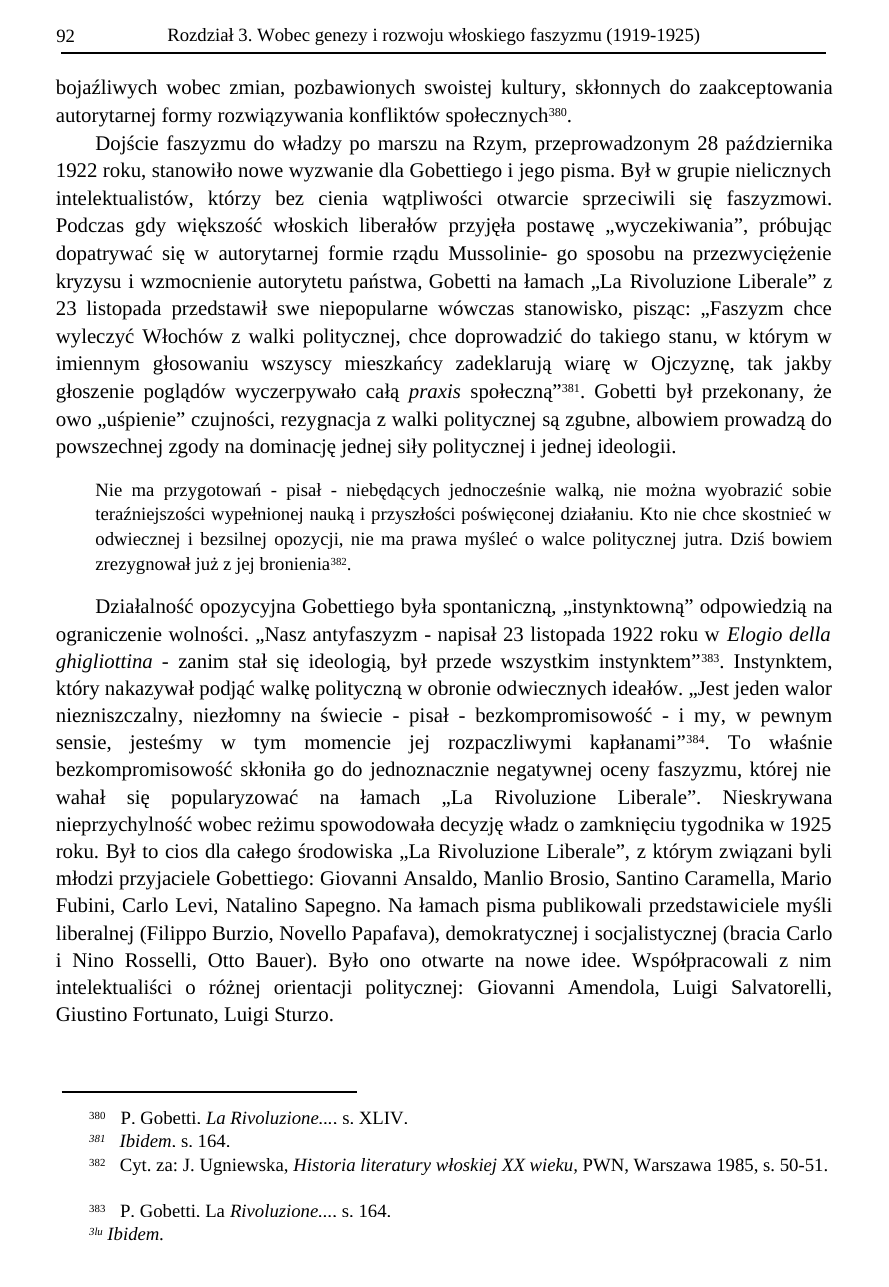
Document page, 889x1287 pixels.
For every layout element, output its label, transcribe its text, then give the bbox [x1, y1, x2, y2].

text Działalność opozycyjna Gobettiego była spontaniczną, „instynktowną” odpo­wiedzią na ograniczenie wolności. „Nasz antyfaszyzm - napisał 23 listopada 1922 roku w Elogio della ghigliottina - zanim stał się ideologią, był przede wszystkim instynktem”383. Instynktem, który nakazywał podjąć walkę polityczną w obronie od­wiecznych ideałów. „Jest jeden walor niezniszczalny, niezłomny na świecie - pi­sał - bezkompromisowość - i my, w pewnym sensie, jesteśmy w tym momencie jej rozpaczliwymi kapłanami”384. To właśnie bezkompromisowość skłoniła go do jednoznacznie negatywnej oceny faszyzmu, której nie wahał się popularyzować na łamach „La Rivoluzione Liberale”. Nieskrywana nieprzychylność wobec reżimu spowodowała decyzję władz o zamknięciu tygodnika w 1925 roku. Był to cios dla całego środowiska „La Rivoluzione Liberale”, z którym związani byli młodzi przy­jaciele Gobettiego: Giovanni Ansaldo, Manlio Brosio, Santino Caramella, Mario Fubini, Carlo Levi, Natalino Sapegno. Na łamach pisma publikowali przedstawi­ciele myśli liberalnej (Filippo Burzio, Novello Papafava), demokratycznej i socja­listycznej (bracia Carlo i Nino Rosselli, Otto Bauer). Było ono otwarte na nowe idee. Współpracowali z nim intelektualiści o różnej orientacji politycznej: Giovanni Amendola, Luigi Salvatorelli, Giustino Fortunato, Luigi Sturzo. [56, 594, 832, 1026]
text Dojście faszyzmu do władzy po marszu na Rzym, przeprowadzonym 28 paź­dziernika 1922 roku, stanowiło nowe wyzwanie dla Gobettiego i jego pisma. Był w grupie nielicznych intelektualistów, którzy bez cienia wątpliwości otwarcie sprze­ciwili się faszyzmowi. Podczas gdy większość włoskich liberałów przyjęła postawę „wyczekiwania”, próbując dopatrywać się w autorytarnej formie rządu Mussolinie- go sposobu na przezwyciężenie kryzysu i wzmocnienie autorytetu państwa, Gobetti na łamach „La Rivoluzione Liberale” z 23 listopada przedstawił swe niepopularne wówczas stanowisko, pisząc: „Faszyzm chce wyleczyć Włochów z walki politycz­nej, chce doprowadzić do takiego stanu, w którym w imiennym głosowaniu wszyscy mieszkańcy zadeklarują wiarę w Ojczyznę, tak jakby głoszenie poglądów wyczer­pywało całą praxis społeczną”381. Gobetti był przekonany, że owo „uśpienie” czuj­ności, rezygnacja z walki politycznej są zgubne, albowiem prowadzą do powszech­nej zgody na dominację jednej siły politycznej i jednej ideologii. [56, 131, 832, 458]
text 3lu Ibidem. [56, 1223, 832, 1245]
text 383 P. Gobetti, La Rivoluzione..., s. 164. [56, 1200, 832, 1216]
text bojaźliwych wobec zmian, pozbawionych swoistej kultury, skłonnych do zaakcep­towania autorytarnej formy rozwiązywania konfliktów społecznych380. [56, 75, 832, 127]
text Nie ma przygotowań - pisał - niebędących jednocześnie walką, nie można wyobrazić sobie teraźniejszości wypełnionej nauką i przyszłości poświęconej działaniu. Kto nie chce skostnieć w odwiecznej i bezsilnej opozycji, nie ma prawa myśleć o walce politycz­nej jutra. Dziś bowiem zrezygnował już z jej bronienia382. [95, 478, 832, 574]
text 92 [56, 25, 81, 47]
text 382 Cyt. za: J. Ugniewska, Historia literatury włoskiej XX wieku, PWN, Warszawa 1985, s. 50-51. [56, 1154, 832, 1175]
text 381 Ibidem, s. 164. [56, 1130, 832, 1146]
text 380 P. Gobetti, La Rivoluzione..., s. XLIV. [56, 1107, 832, 1123]
text Rozdział 3. Wobec genezy i rozwoju włoskiego faszyzmu (1919-1925) [167, 24, 719, 46]
